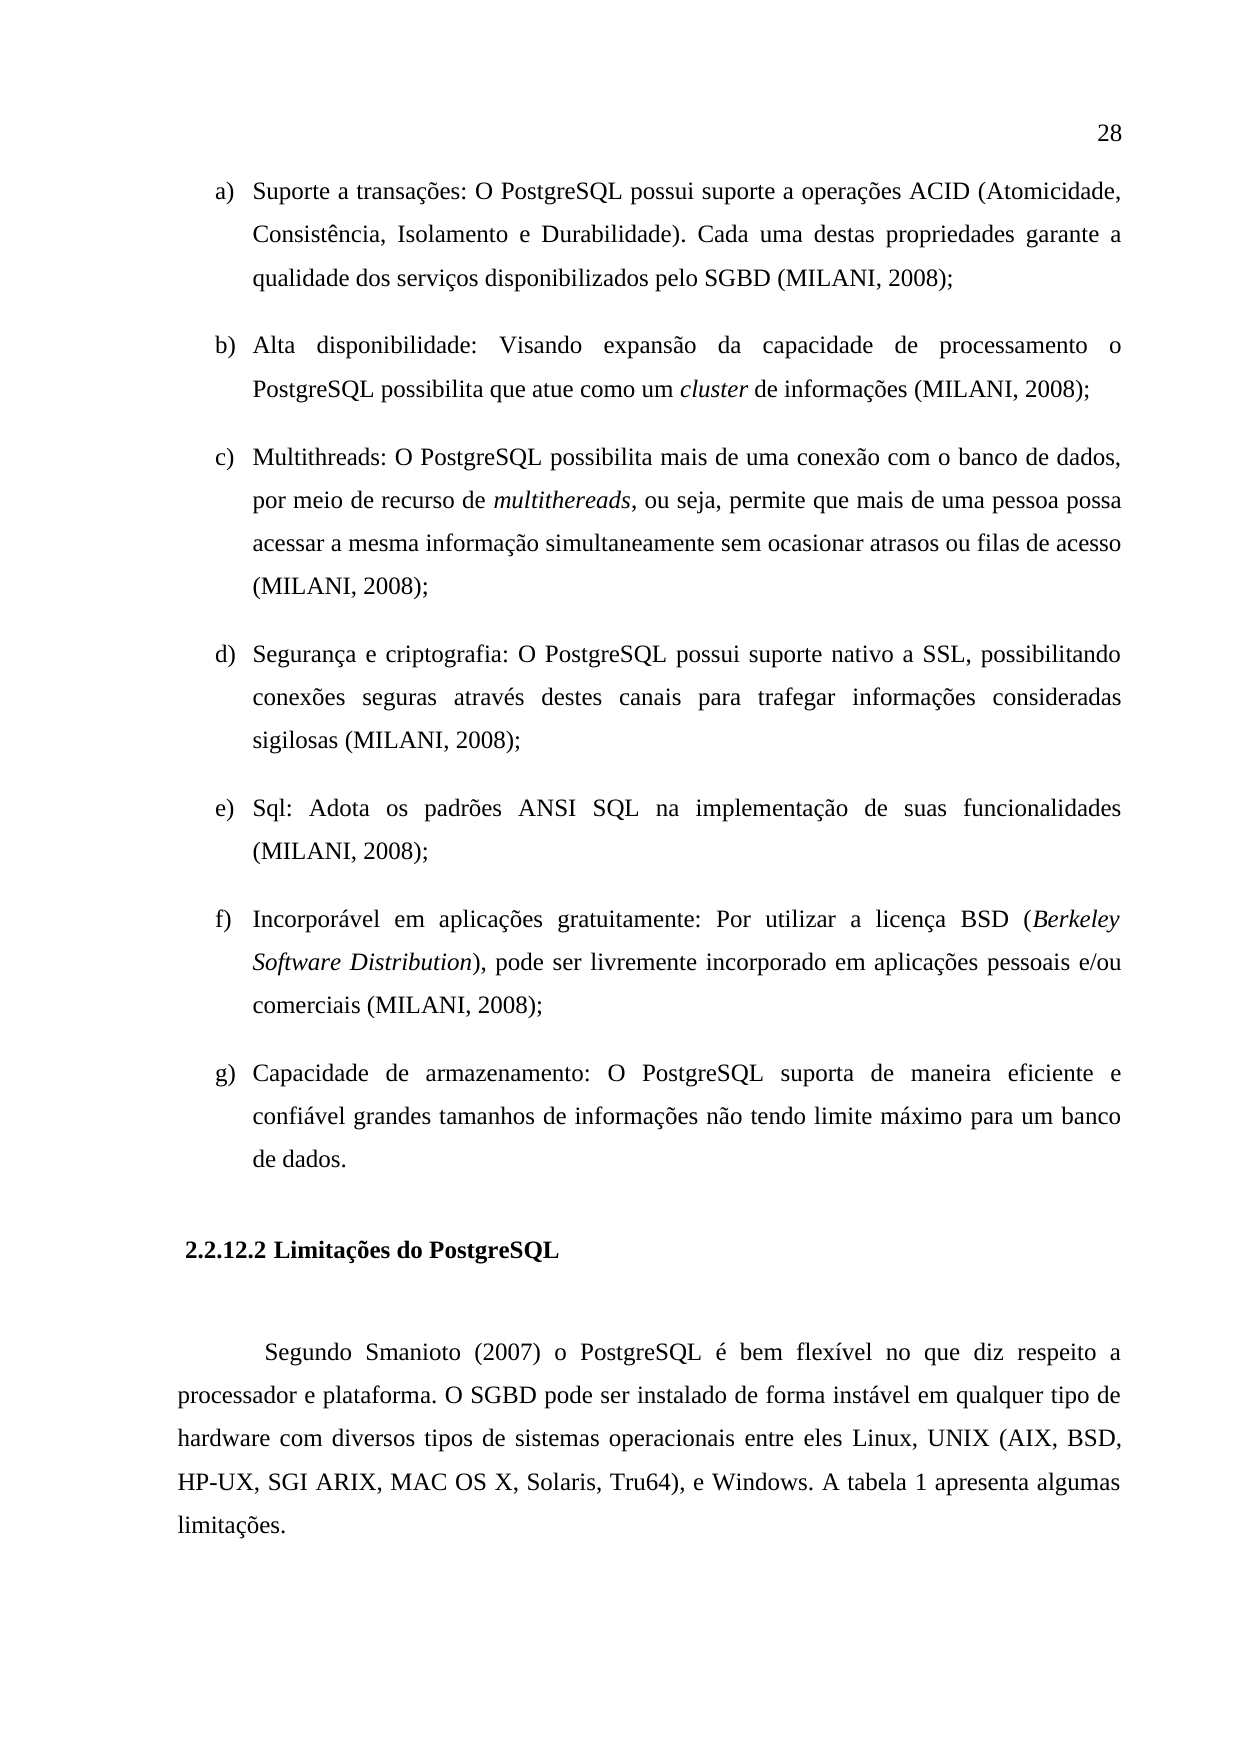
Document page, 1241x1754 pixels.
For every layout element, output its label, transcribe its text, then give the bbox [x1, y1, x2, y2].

list Suporte a transações: O PostgreSQL possui suporte a operações ACID (Atomicidade, Consistência, Isolamento e Durabilidade). Cada uma destas propriedades garante a qualidade dos serviços disponibilizados pelo SGBD (MILANI, 2008); [215, 176, 1122, 291]
list Incorporável em aplicações gratuitamente: Por utilizar a licença BSD (Berkeley Software Distribution), pode ser livremente incorporado em aplicações pessoais e/ou comerciais (MILANI, 2008); [215, 904, 1122, 1019]
list Capacidade de armazenamento: O PostgreSQL suporta de maneira eficiente e confiável grandes tamanhos de informações não tendo limite máximo para um banco de dados. [215, 1058, 1122, 1173]
list Limitações do PostgreSQL [185, 1236, 1122, 1264]
list Sql: Adota os padrões ANSI SQL na implementação de suas funcionalidades (MILANI, 2008); [215, 793, 1122, 865]
list Segurança e criptografia: O PostgreSQL possui suporte nativo a SSL, possibilitando conexões seguras através destes canais para trafegar informações consideradas sigilosas (MILANI, 2008); [215, 639, 1122, 754]
list Alta disponibilidade: Visando expansão da capacidade de processamento o PostgreSQL possibilita que atue como um cluster de informações (MILANI, 2008); [215, 331, 1122, 402]
list Multithreads: O PostgreSQL possibilita mais de uma conexão com o banco de dados, por meio de recurso de multithereads, ou seja, permite que mais de uma pessoa possa acessar a mesma informação simultaneamente sem ocasionar atrasos ou filas de acesso (MILANI, 2008); [215, 442, 1122, 600]
text Segundo Smanioto (2007) o PostgreSQL é bem flexível no que diz respeito a processador e plataforma. O SGBD pode ser instalado de forma instável em qualquer tipo de hardware com diversos tipos de sistemas operacionais entre eles Linux, UNIX (AIX, BSD, HP-UX, SGI ARIX, MAC OS X, Solaris, Tru64), e Windows. A tabela 1 apresenta algumas limitações. [177, 1337, 1122, 1538]
